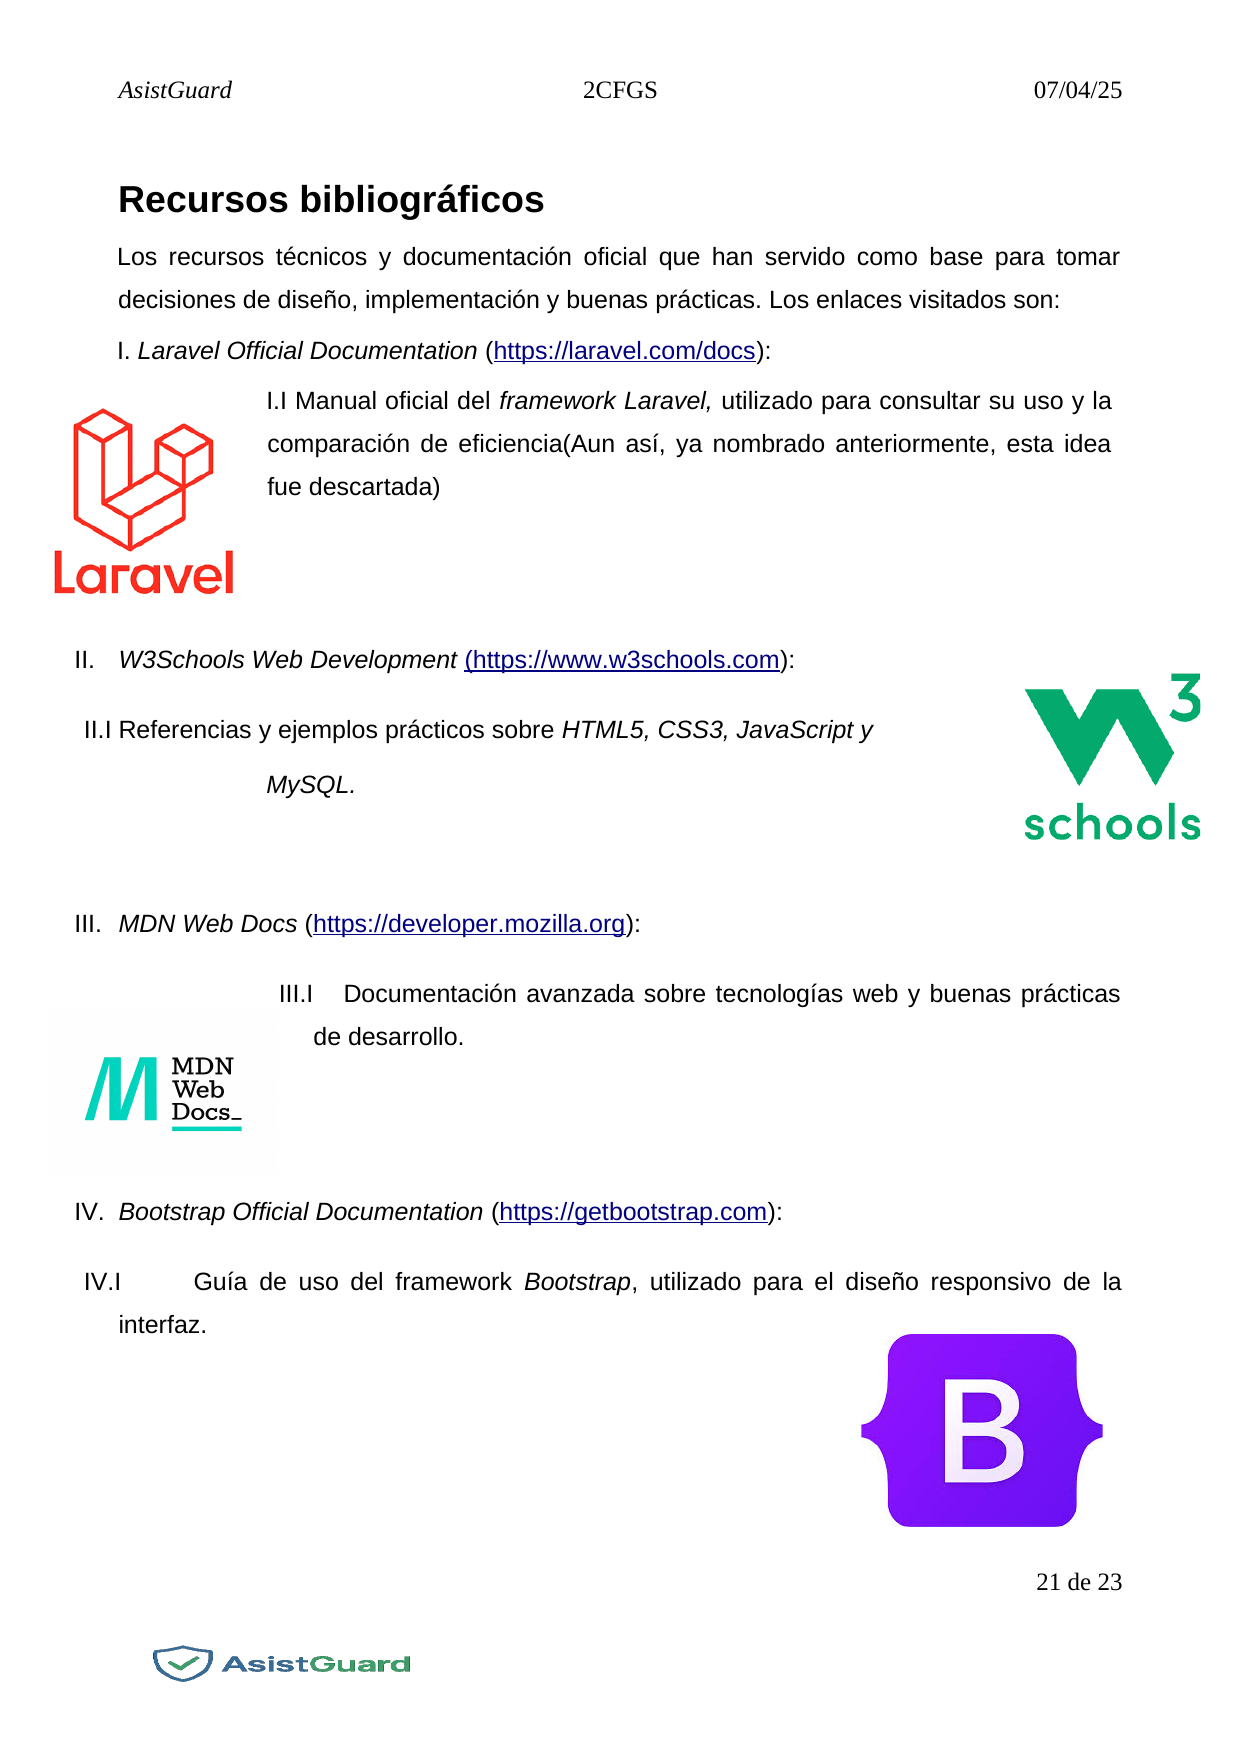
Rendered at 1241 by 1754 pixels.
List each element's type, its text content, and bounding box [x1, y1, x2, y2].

list MDN Web Docs (https://developer.mozilla.org): [74, 909, 1122, 938]
picture [1025, 673, 1201, 840]
list W3Schools Web Development (https://www.w3schools.com): [74, 646, 1122, 674]
list Documentación avanzada sobre tecnologías web y buenas prácticas de desarrollo. [84, 979, 1122, 1051]
subtitle Recursos bibliográficos [118, 177, 1122, 221]
list Guía de uso del framework Bootstrap, utilizado para el diseño responsivo de la interfaz. [84, 1267, 1122, 1338]
picture [861, 1334, 1103, 1527]
list Referencias y ejemplos prácticos sobre HTML5, CSS3, JavaScript y [84, 715, 1025, 744]
text I. Laravel Official Documentation (https://laravel.com/docs): [117, 336, 1122, 364]
text MySQL. [266, 769, 1025, 798]
text I.I Manual oficial del framework Laravel, utilizado para consultar su uso y la comparación de eficiencia(Aun así, ya nombrado anteriormente, esta idea fue descartada) [266, 386, 1113, 501]
picture [118, 1578, 443, 1754]
picture [48, 1006, 279, 1176]
text Los recursos técnicos y documentación oficial que han servido como base para tomar decisiones de diseño, implementación y buenas prácticas. Los enlaces visitados son: [117, 242, 1122, 314]
list Bootstrap Official Documentation (https://getbootstrap.com): [74, 1197, 1122, 1226]
picture [41, 404, 245, 608]
